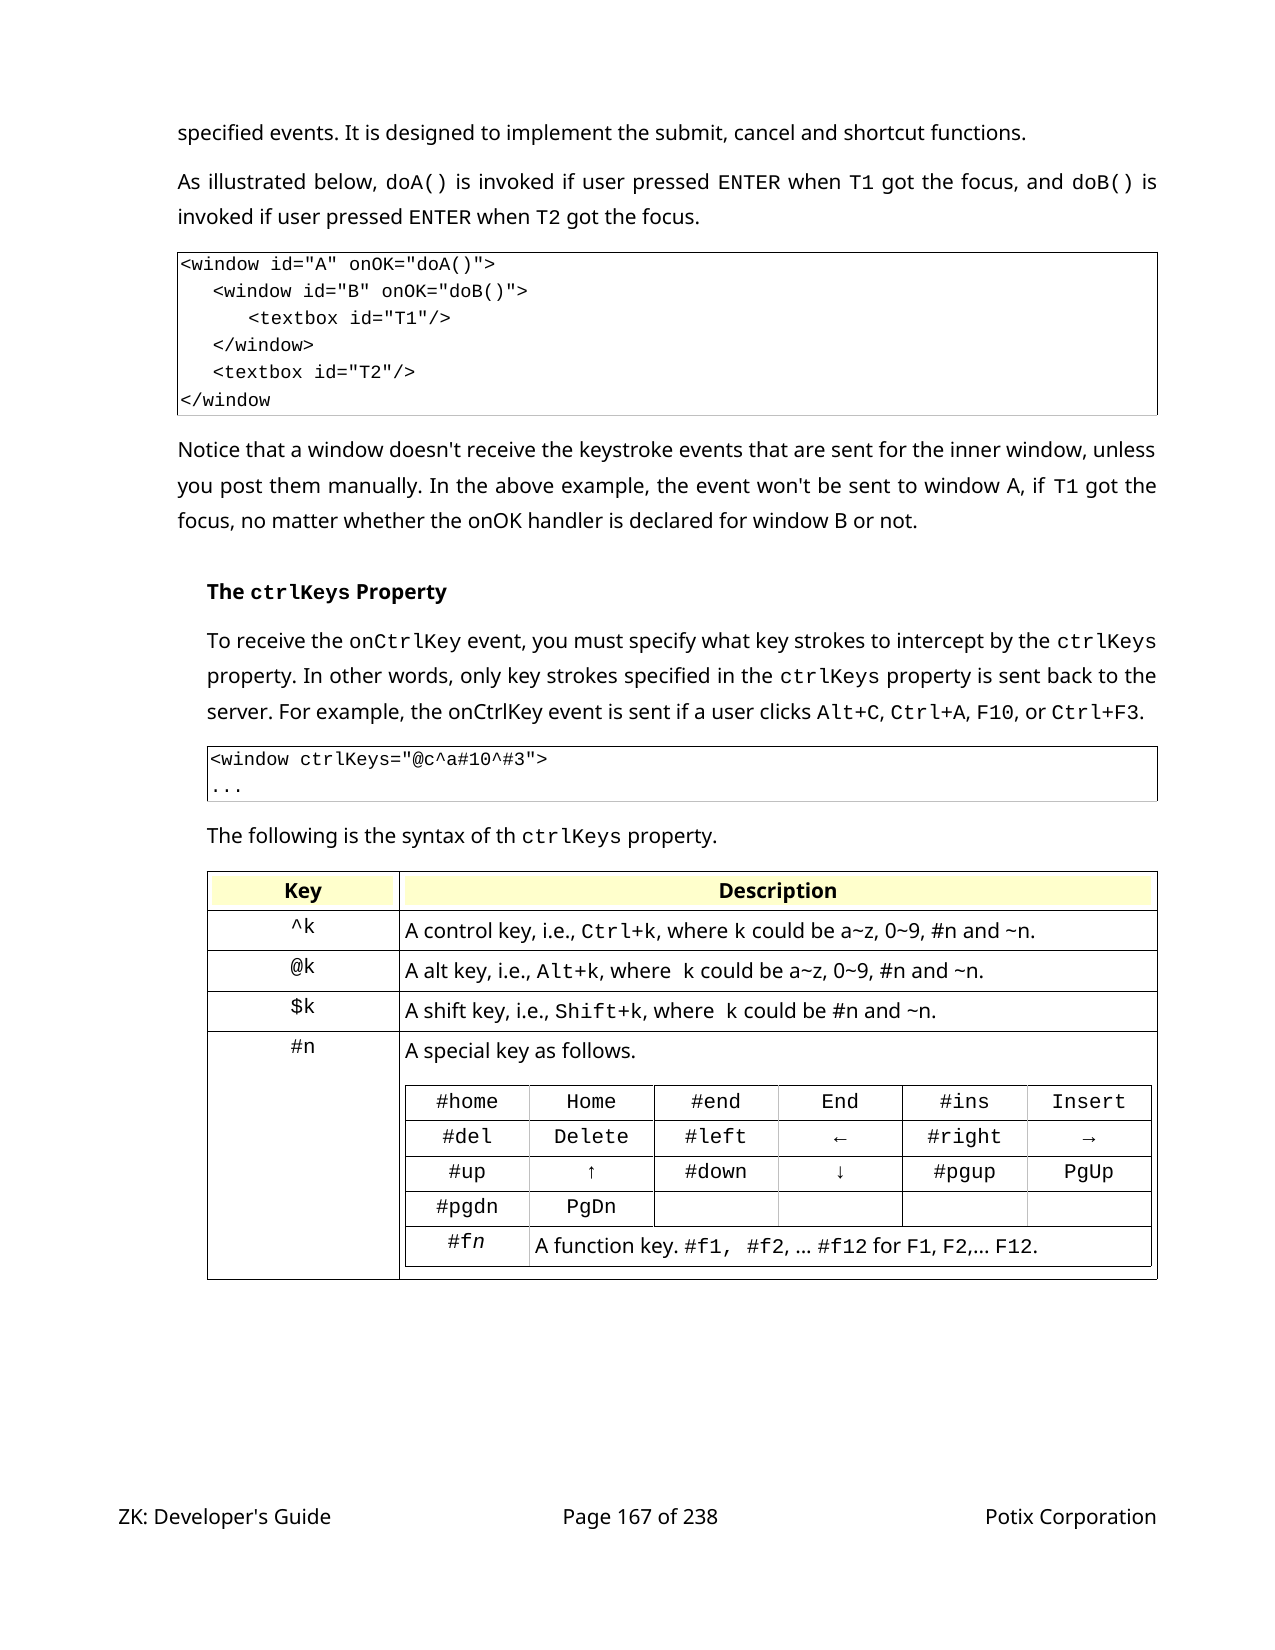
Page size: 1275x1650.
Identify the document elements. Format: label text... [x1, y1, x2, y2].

subtitle The ctrlKeys Property [207, 577, 1157, 606]
table_cell A shift key, i.e., Shift+k, where k could be #n and ~n. [400, 992, 1157, 1031]
table_cell [903, 1192, 1027, 1226]
table_cell #fn [406, 1227, 529, 1266]
table_cell [1028, 1192, 1151, 1226]
table_header Home [530, 1086, 653, 1120]
text As illustrated below, doA() is invoked if user pressed ENTER when T1 got the focus, and doB() is invoked if user pressed ENTER when T2 got the focus. [177, 167, 1157, 231]
text ... [208, 773, 1157, 801]
table_cell Delete [530, 1121, 653, 1156]
table_cell PgUp [1028, 1157, 1151, 1191]
text <window ctrlKeys="@c^a#10^#3"> [208, 747, 1157, 771]
table_cell #up [406, 1157, 529, 1191]
table_cell #n [208, 1032, 399, 1279]
table_cell A control key, i.e., Ctrl+k, where k could be a~z, 0~9, #n and ~n. [400, 911, 1157, 950]
text <textbox id="T2"/> [178, 360, 1157, 385]
table_cell ↓ [779, 1157, 902, 1191]
table_cell #down [655, 1157, 778, 1191]
table_header Description [400, 872, 1157, 910]
text </window [178, 388, 1157, 415]
table_header #end [655, 1086, 778, 1120]
table_cell [655, 1192, 778, 1226]
table_cell #pgdn [406, 1192, 529, 1226]
table_cell ← [779, 1121, 902, 1156]
text <window id="A" onOK="doA()"> [178, 253, 1157, 276]
table_cell ↑ [530, 1157, 653, 1191]
table_header Key [208, 872, 399, 910]
table_cell #pgup [903, 1157, 1027, 1191]
text <textbox id="T1"/> [178, 306, 1157, 330]
text specified events. It is designed to implement the submit, cancel and shortcut functions. [177, 118, 1157, 146]
text </window> [178, 333, 1157, 357]
table_header #home [406, 1086, 529, 1120]
text The following is the syntax of th ctrlKeys property. [207, 821, 1157, 850]
table_cell $k [208, 992, 399, 1031]
table_cell PgDn [530, 1192, 653, 1226]
table_cell A special key as follows. [400, 1032, 1157, 1279]
table_header #ins [903, 1086, 1027, 1120]
table_cell #left [655, 1121, 778, 1156]
text <window id="B" onOK="doB()"> [178, 279, 1157, 303]
table_cell #right [903, 1121, 1027, 1156]
table_cell @k [208, 951, 399, 991]
table_cell ^k [208, 911, 399, 950]
table_cell → [1028, 1121, 1151, 1156]
table_cell A alt key, i.e., Alt+k, where k could be a~z, 0~9, #n and ~n. [400, 951, 1157, 991]
table_cell A function key. #f1, #f2, ... #f12 for F1, F2,... F12. [530, 1227, 1151, 1266]
text Notice that a window doesn't receive the keystroke events that are sent for the inner window, unless you post them manually. In the above example, the event won't be sent to window A, if T1 got the focus, no matter whether the onOK handler is declared for window B or not. [177, 436, 1157, 534]
text To receive the onCtrlKey event, you must specify what key strokes to intercept by the ctrlKeys property. In other words, only key strokes specified in the ctrlKeys property is sent back to the server. For example, the onCtrlKey event is sent if a user clicks Alt+C, Ctrl+A, F10, or Ctrl+F3. [207, 626, 1157, 726]
table_header Insert [1028, 1086, 1151, 1120]
table_cell [779, 1192, 902, 1226]
table_header End [779, 1086, 902, 1120]
table_cell #del [406, 1121, 529, 1156]
